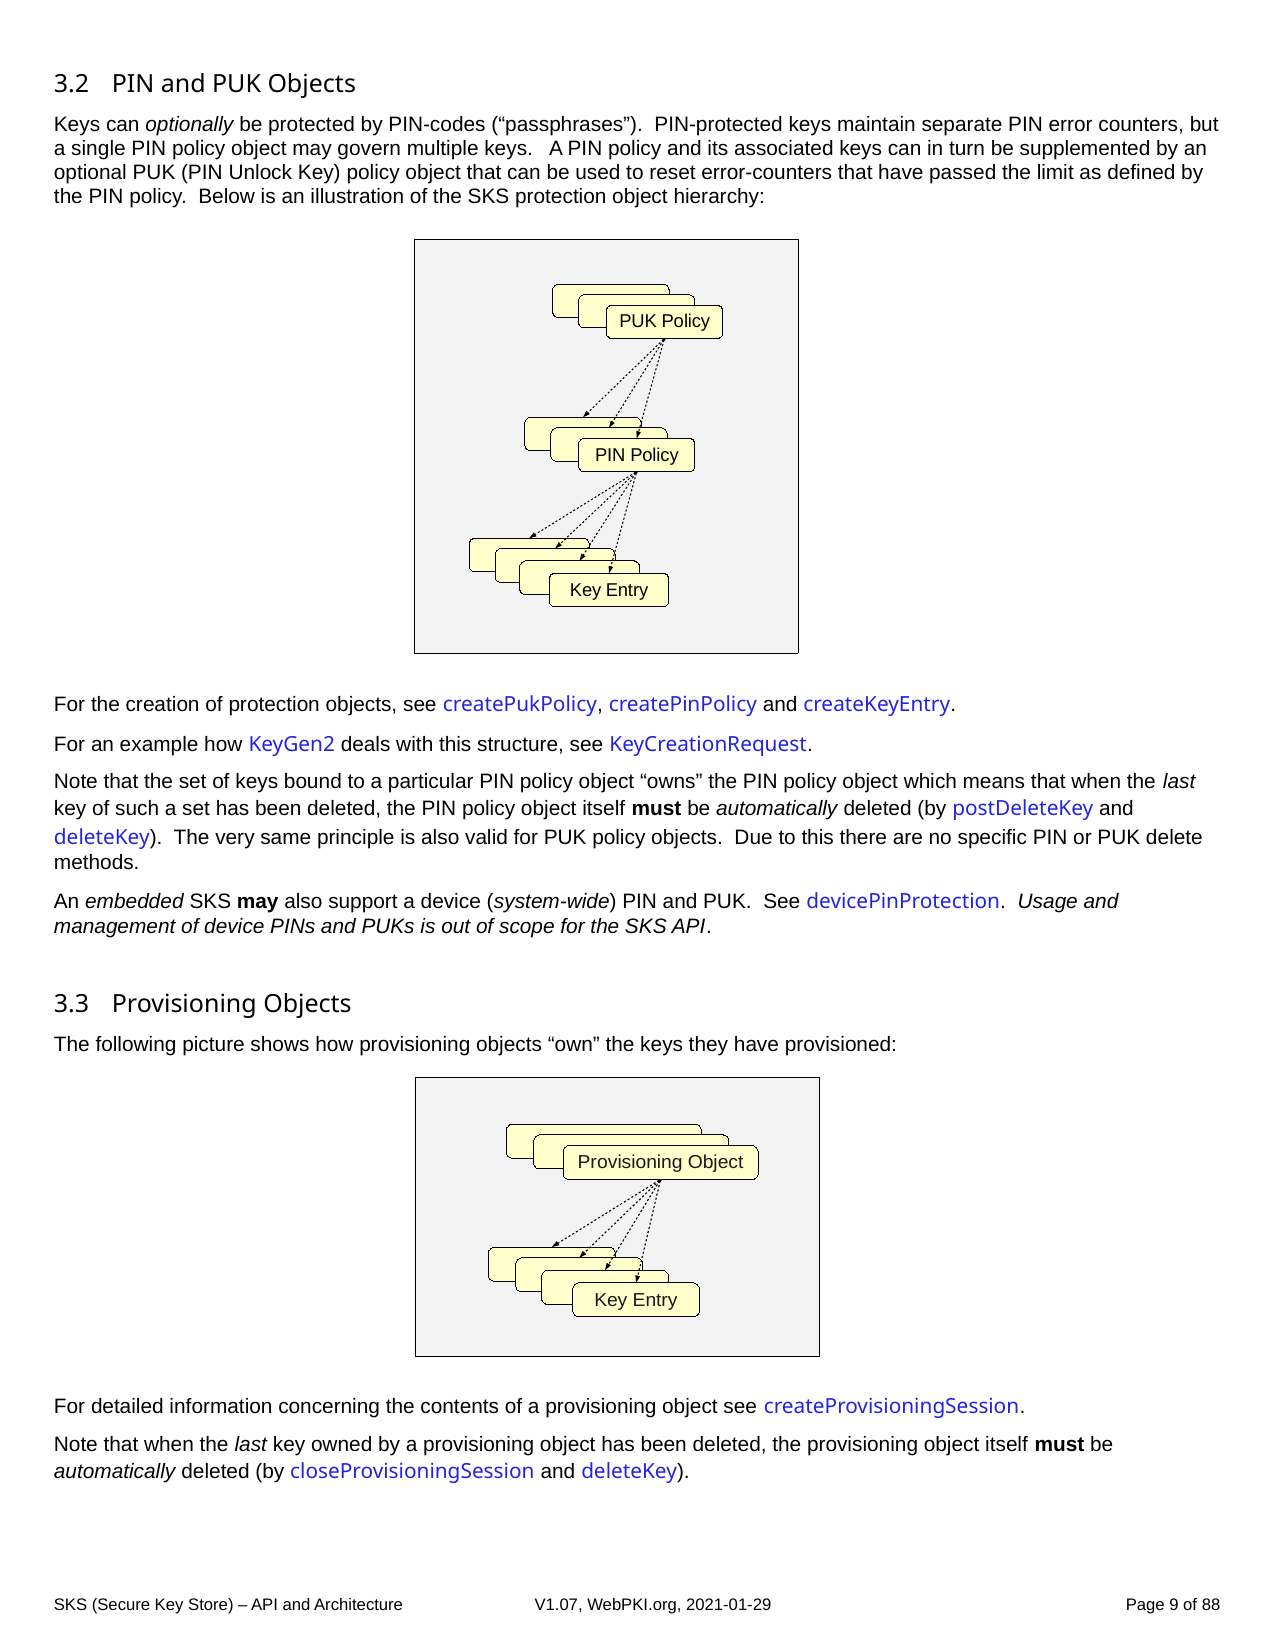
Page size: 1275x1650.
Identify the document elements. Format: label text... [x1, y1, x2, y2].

text Keys can optionally be protected by PIN-codes (“passphrases”). PIN-protected keys maintain separate PIN error counters, but a single PIN policy object may govern multiple keys. A PIN policy and its associated keys can in turn be supplemented by an optional PUK (PIN Unlock Key) policy object that can be used to reset error-counters that have passed the limit as defined by the PIN policy. Below is an illustration of the SKS protection object hierarchy: [54, 112, 1221, 208]
text Note that the set of keys bound to a particular PIN policy object “owns” the PIN policy object which means that when the last key of such a set has been deleted, the PIN policy object itself must be automatically deleted (by postDeleteKey and deleteKey). The very same principle is also valid for PUK policy objects. Due to this there are no specific PIN or PUK delete methods. [54, 769, 1221, 874]
text An embedded SKS may also support a device (system-wide) PIN and PUK. See devicePinProtection. Usage and management of device PINs and PUKs is out of scope for the SKS API. [54, 886, 1221, 938]
text Note that when the last key owned by a provisioning object has been deleted, the provisioning object itself must be automatically deleted (by closeProvisioningSession and deleteKey). [54, 1432, 1221, 1484]
text The following picture shows how provisioning objects “own” the keys they have provisioned: [54, 1032, 1221, 1056]
text For detailed information concerning the contents of a provisioning object see createProvisioningSession. [54, 1392, 1221, 1420]
text For an example how KeyGen2 deals with this structure, see KeyCreationRequest. [54, 729, 1221, 758]
subtitle PIN and PUK Objects [54, 66, 1221, 100]
subtitle Provisioning Objects [54, 986, 1221, 1020]
text For the creation of protection objects, see createPukPolicy, createPinPolicy and createKeyEntry. [54, 689, 1221, 717]
